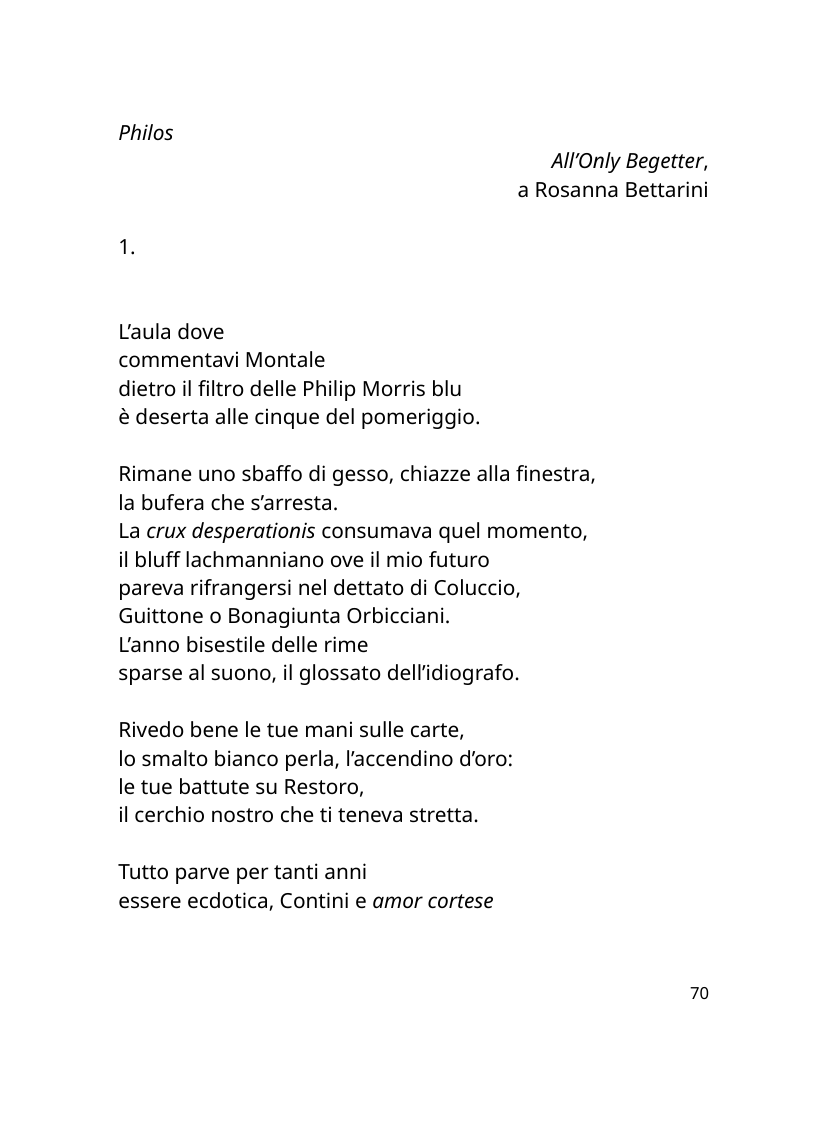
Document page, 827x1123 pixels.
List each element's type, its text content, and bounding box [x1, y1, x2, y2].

text essere ecdotica, Contini e amor cortese [118, 886, 709, 914]
text a Rosanna Bettarini [118, 175, 709, 203]
text L’aula dove [118, 317, 709, 346]
text La crux desperationis consumava quel momento, [118, 516, 709, 545]
text dietro il filtro delle Philip Morris blu [118, 374, 709, 402]
text Rivedo bene le tue mani sulle carte, [118, 715, 709, 744]
text 1. [118, 232, 709, 260]
text il bluff lachmanniano ove il mio futuro [118, 545, 709, 573]
text è deserta alle cinque del pomeriggio. [118, 402, 709, 431]
text il cerchio nostro che ti teneva stretta. [118, 801, 709, 829]
text lo smalto bianco perla, l’accendino d’oro: [118, 744, 709, 772]
text Philos [118, 118, 709, 147]
text sparse al suono, il glossato dell’idiografo. [118, 658, 709, 687]
text All’Only Begetter, [118, 147, 709, 175]
text le tue battute su Restoro, [118, 772, 709, 801]
text la bufera che s’arresta. [118, 488, 709, 516]
text pareva rifrangersi nel dettato di Coluccio, [118, 573, 709, 602]
text Guittone o Bonagiunta Orbicciani. [118, 602, 709, 630]
text commentavi Montale [118, 346, 709, 374]
text Tutto parve per tanti anni [118, 857, 709, 886]
text L’anno bisestile delle rime [118, 630, 709, 658]
text Rimane uno sbaffo di gesso, chiazze alla finestra, [118, 459, 709, 488]
